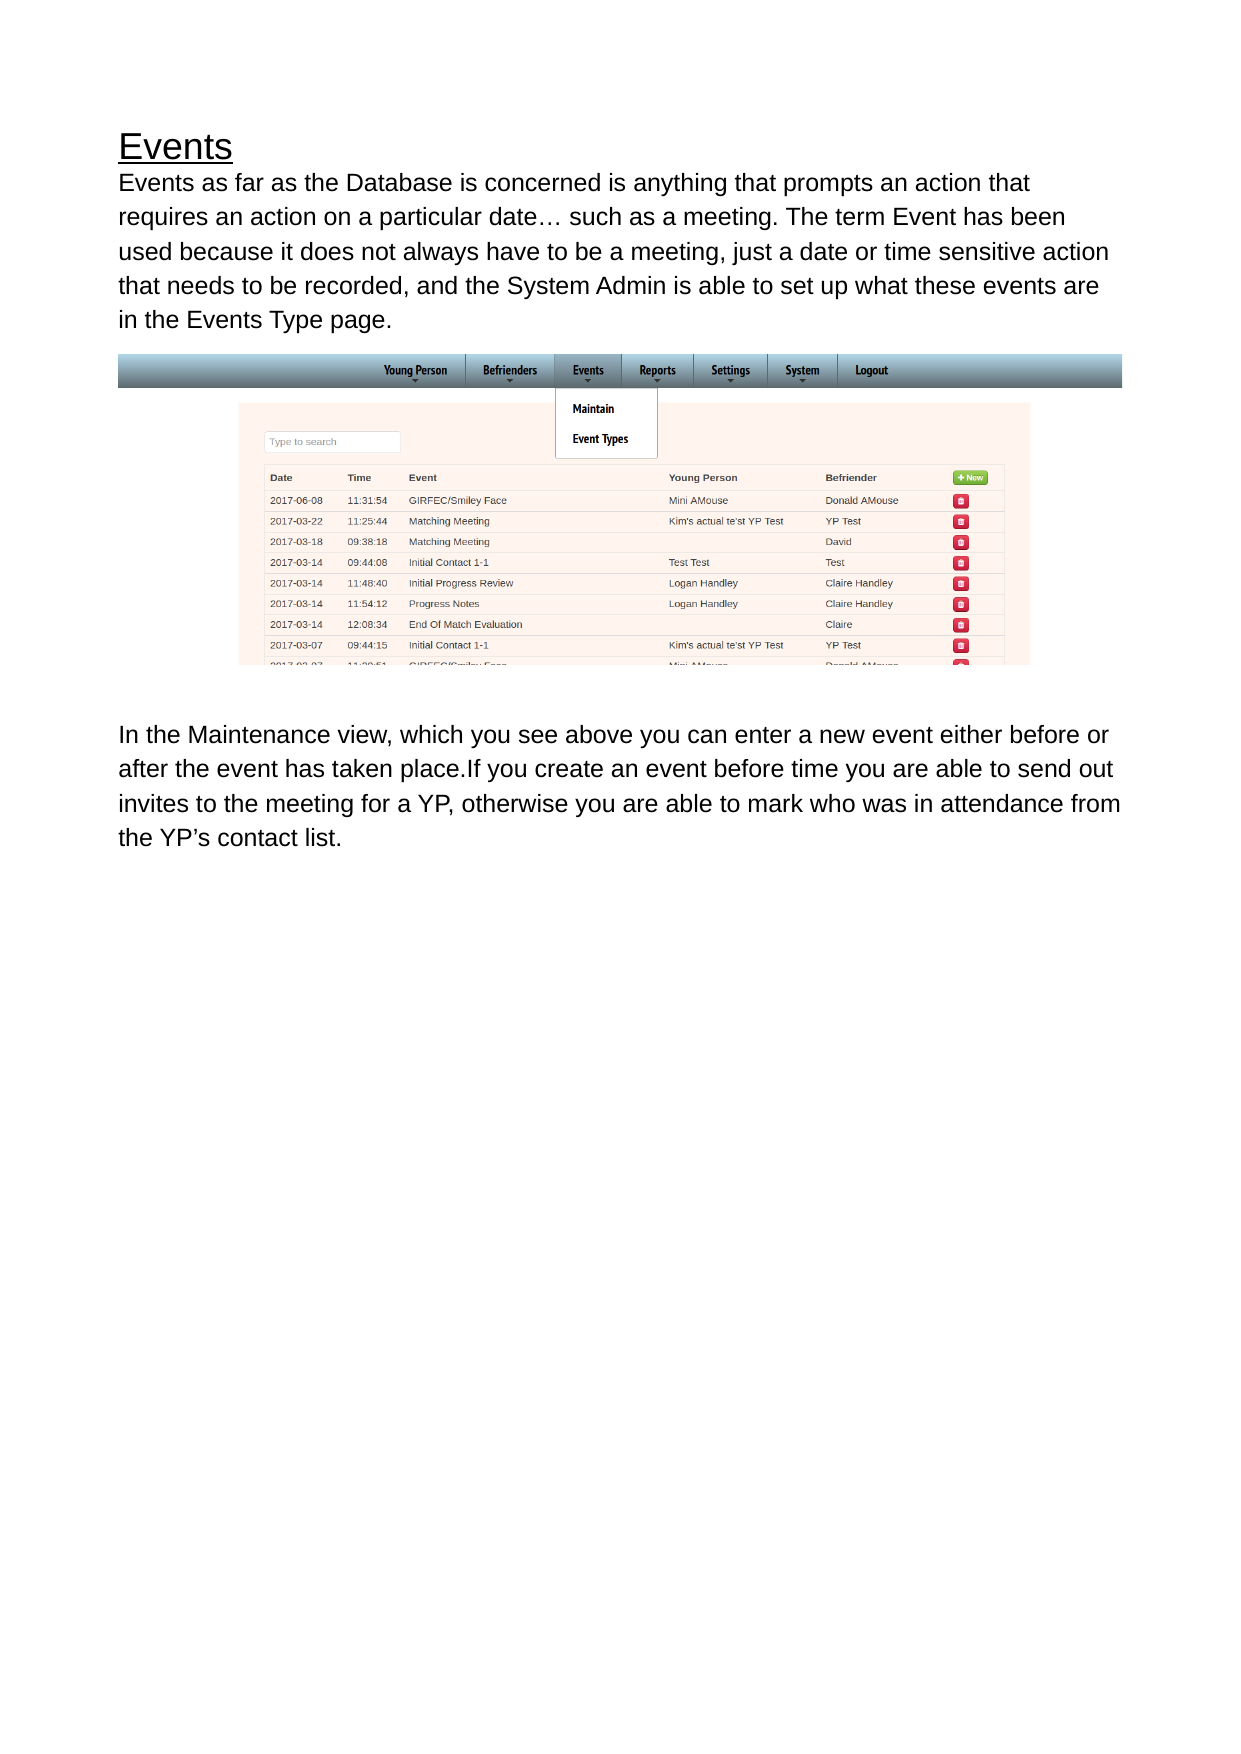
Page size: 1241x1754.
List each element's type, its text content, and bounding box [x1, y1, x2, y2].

subtitle Events [118, 124, 1122, 167]
text In the Maintenance view, which you see above you can enter a new event either before or after the event has taken place.If you create an event before time you are able to send out invites to the meeting for a YP, otherwise you are able to mark who was in attendance from the YP’s contact list. [118, 720, 1122, 852]
text Events as far as the Database is concerned is anything that prompts an action that requires an action on a particular date… such as a meeting. The term Event has been used because it does not always have to be a meeting, just a date or time sensitive action that needs to be recorded, and the System Admin is able to set up what these events are in the Events Type page. [118, 167, 1122, 334]
